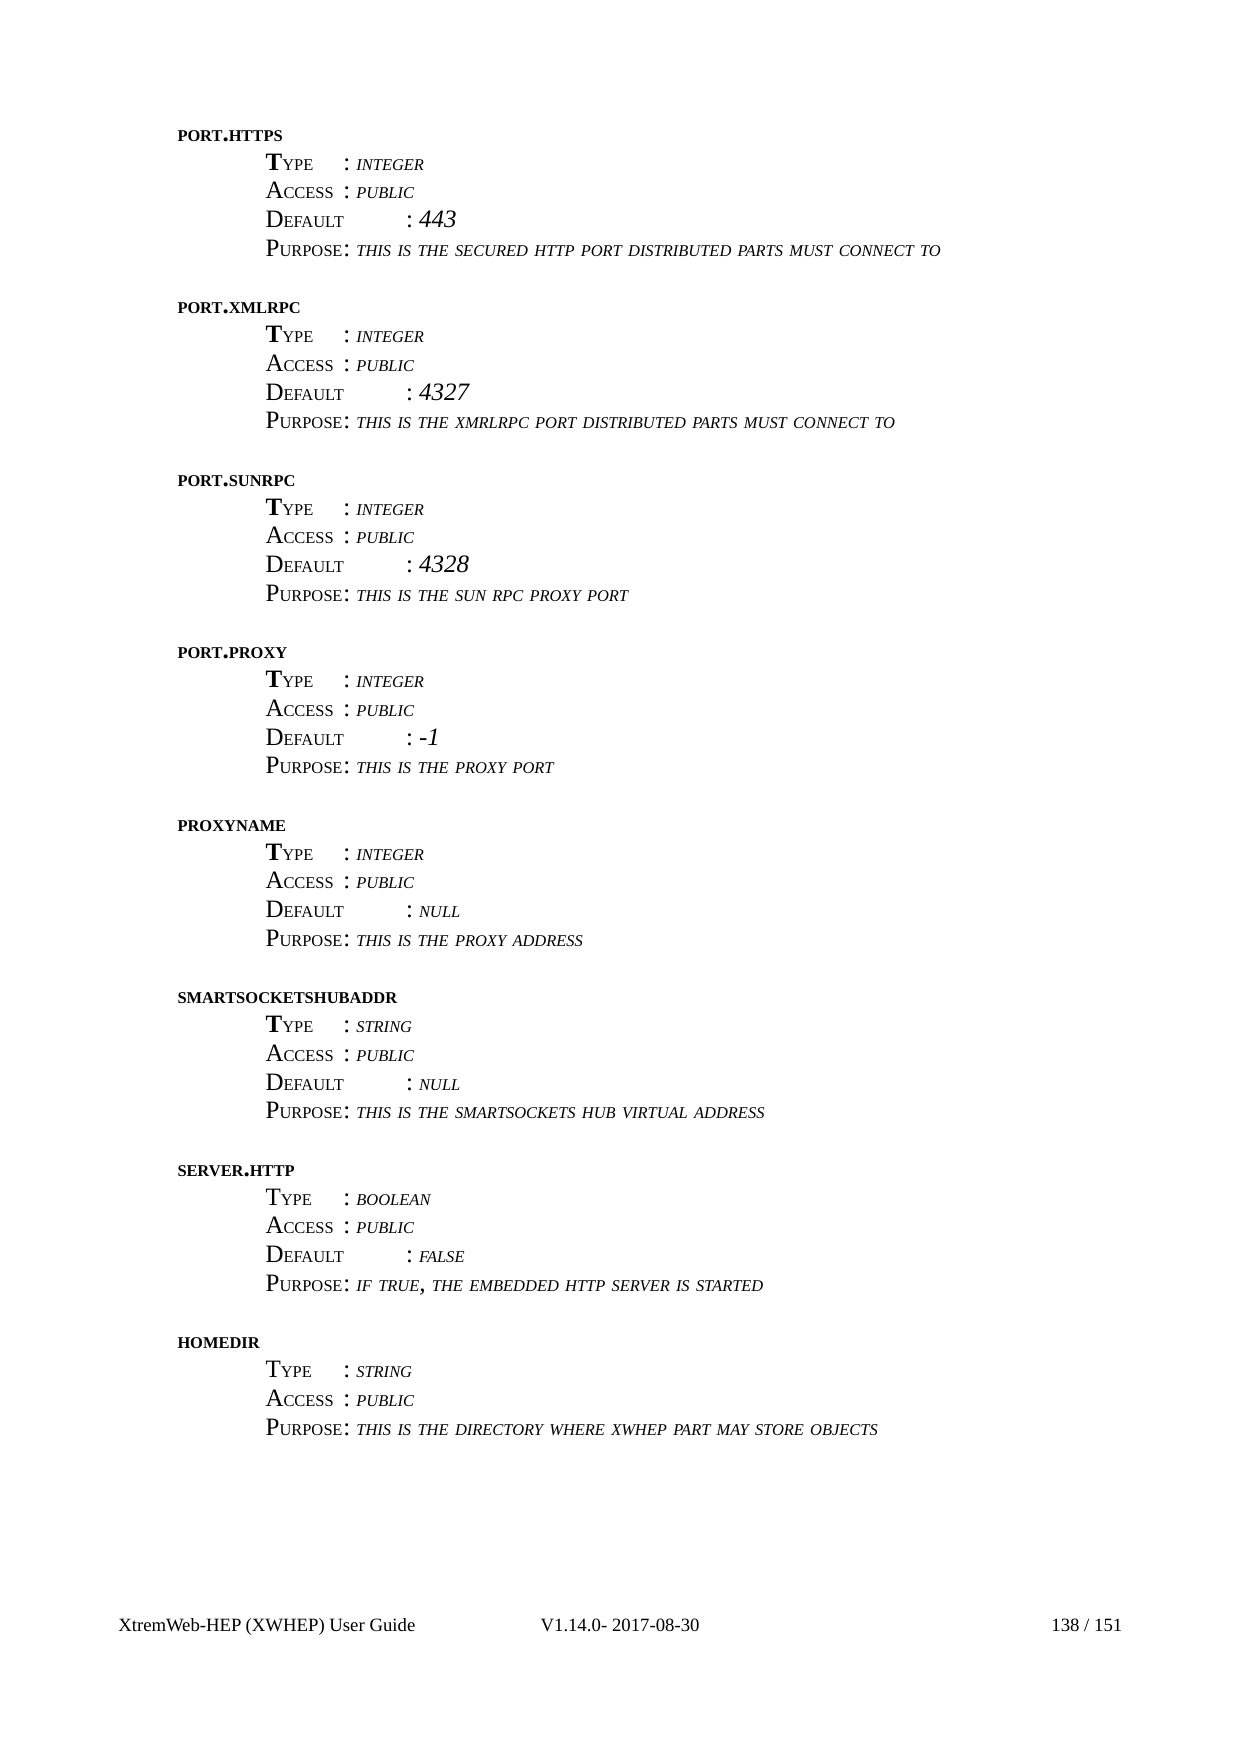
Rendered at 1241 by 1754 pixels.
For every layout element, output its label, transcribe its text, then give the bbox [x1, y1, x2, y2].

text Access : public [265, 176, 1122, 204]
text Type : integer [265, 147, 1122, 176]
text Default : 4328 [265, 549, 1122, 578]
text Access : public [265, 866, 1122, 894]
text Type : boolean [265, 1182, 1122, 1211]
text Purpose : this is the proxy address [265, 923, 1122, 952]
text smartsocketshubaddr [177, 981, 1122, 1009]
text Purpose : this is the directory where xwhep part may store objects [265, 1412, 1122, 1441]
text Purpose : this is the proxy port [265, 751, 1122, 779]
text Type : integer [265, 319, 1122, 348]
text Type : integer [265, 664, 1122, 693]
text Purpose : this is the smartsockets hub virtual address [265, 1096, 1122, 1124]
text proxyname [177, 808, 1122, 837]
text Default : false [265, 1239, 1122, 1268]
text port.xmlrpc [177, 291, 1122, 319]
text port.sunrpc [177, 463, 1122, 492]
text Access : public [265, 693, 1122, 722]
text Type : integer [265, 492, 1122, 521]
text Access : public [265, 1038, 1122, 1067]
text Access : public [265, 348, 1122, 377]
text Default : -1 [265, 722, 1122, 751]
text Type : integer [265, 837, 1122, 866]
text Purpose : if true, the embedded http server is started [265, 1268, 1122, 1297]
text Default : null [265, 1067, 1122, 1096]
text Access : public [265, 521, 1122, 549]
text Purpose : this is the xmrlrpc port distributed parts must connect to [265, 406, 1122, 434]
text Purpose : this is the secured http port distributed parts must connect to [265, 233, 1122, 262]
text Purpose : this is the sun rpc proxy port [265, 578, 1122, 607]
text Default : 4327 [265, 377, 1122, 406]
text Type : string [265, 1009, 1122, 1038]
text port.https [177, 118, 1122, 147]
text Default : 443 [265, 204, 1122, 233]
text Access : public [265, 1211, 1122, 1239]
text homedir [177, 1326, 1122, 1354]
text server.http [177, 1153, 1122, 1182]
text Type : string [265, 1354, 1122, 1383]
text Access : public [265, 1383, 1122, 1412]
text Default : null [265, 894, 1122, 923]
text port.proxy [177, 636, 1122, 664]
